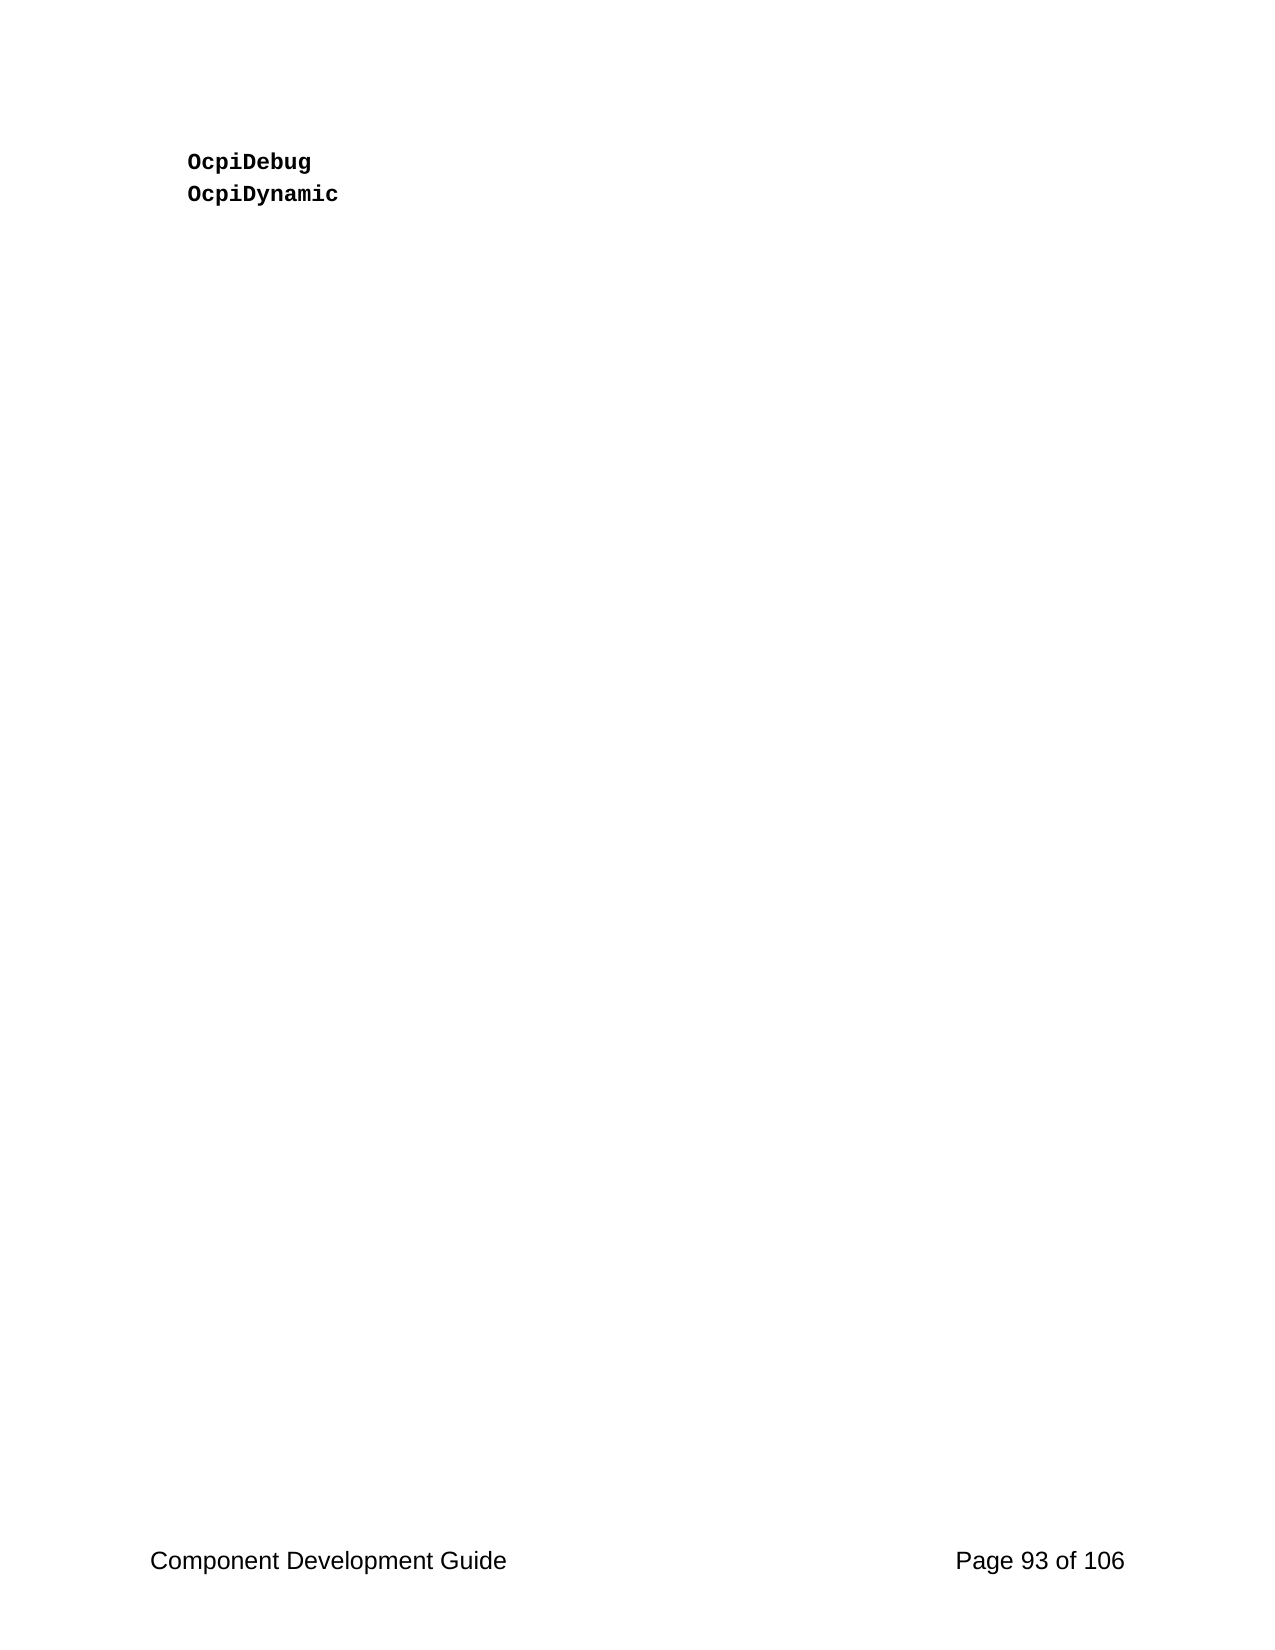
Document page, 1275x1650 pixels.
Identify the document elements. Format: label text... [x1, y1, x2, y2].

text OcpiDebug [187, 150, 1125, 176]
text OcpiDynamic [187, 182, 1125, 208]
